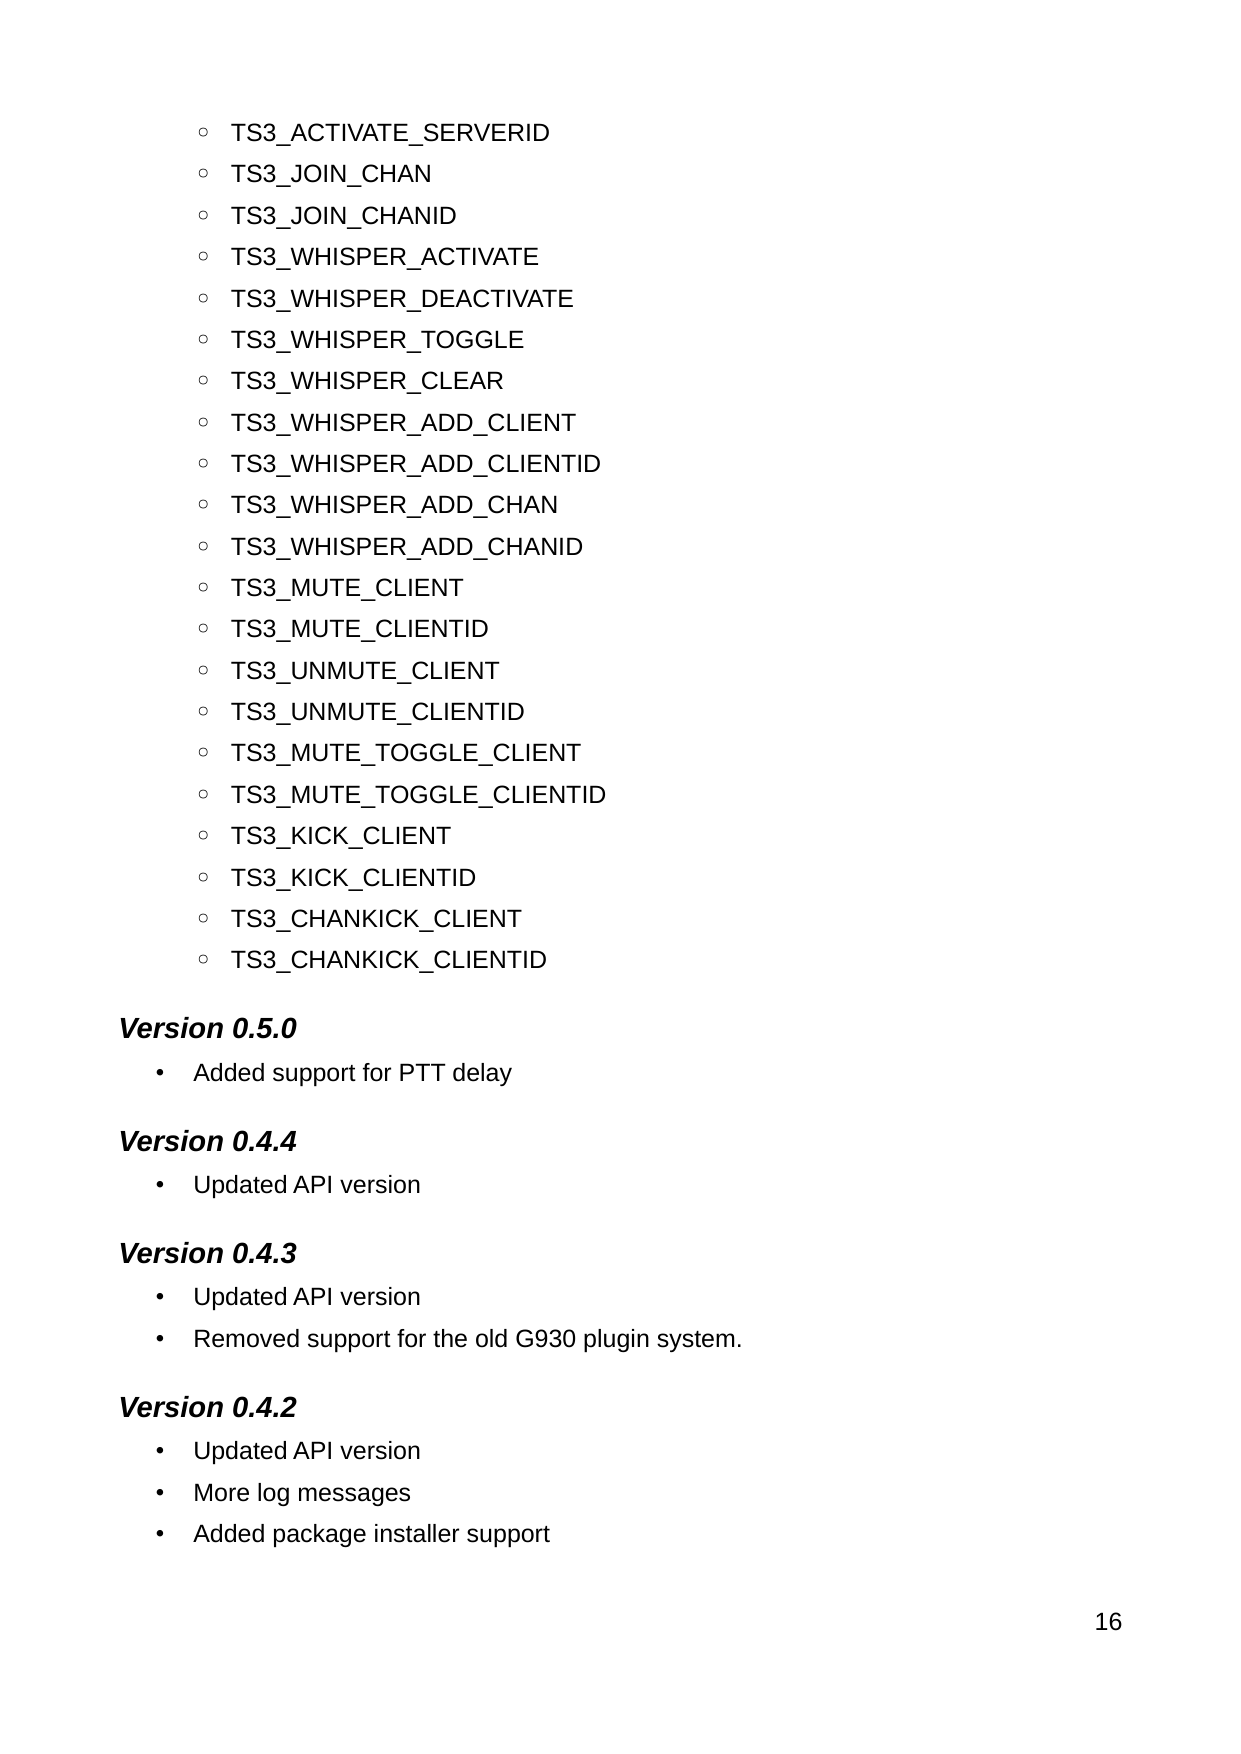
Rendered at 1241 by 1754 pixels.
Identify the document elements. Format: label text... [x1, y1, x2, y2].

list TS3_MUTE_CLIENT [193, 573, 1122, 602]
list Updated API version [156, 1282, 1122, 1311]
list TS3_MUTE_TOGGLE_CLIENT [193, 738, 1122, 767]
subtitle Version 0.4.2 [118, 1390, 1122, 1424]
list TS3_WHISPER_CLEAR [193, 366, 1122, 395]
list TS3_WHISPER_ADD_CLIENTID [193, 449, 1122, 478]
list TS3_ACTIVATE_SERVERID [193, 118, 1122, 147]
list TS3_WHISPER_ADD_CHAN [193, 490, 1122, 519]
list TS3_WHISPER_ADD_CLIENT [193, 408, 1122, 436]
list TS3_UNMUTE_CLIENT [193, 656, 1122, 684]
list TS3_JOIN_CHAN [193, 159, 1122, 188]
list TS3_UNMUTE_CLIENTID [193, 697, 1122, 726]
list TS3_KICK_CLIENTID [193, 862, 1122, 891]
subtitle Version 0.4.4 [118, 1124, 1122, 1157]
list TS3_WHISPER_TOGGLE [193, 325, 1122, 354]
subtitle Version 0.4.3 [118, 1236, 1122, 1270]
list Added package installer support [156, 1519, 1122, 1548]
list Updated API version [156, 1436, 1122, 1465]
list TS3_MUTE_TOGGLE_CLIENTID [193, 780, 1122, 809]
list Updated API version [156, 1170, 1122, 1199]
list TS3_WHISPER_ACTIVATE [193, 242, 1122, 271]
list TS3_WHISPER_ADD_CHANID [193, 532, 1122, 561]
list TS3_JOIN_CHANID [193, 201, 1122, 230]
list TS3_WHISPER_DEACTIVATE [193, 283, 1122, 312]
list TS3_CHANKICK_CLIENT [193, 904, 1122, 933]
list More log messages [156, 1477, 1122, 1506]
subtitle Version 0.5.0 [118, 1012, 1122, 1045]
list TS3_MUTE_CLIENTID [193, 614, 1122, 643]
list Removed support for the old G930 plugin system. [156, 1324, 1122, 1353]
list TS3_KICK_CLIENT [193, 821, 1122, 850]
list TS3_CHANKICK_CLIENTID [193, 945, 1122, 974]
list Added support for PTT delay [156, 1058, 1122, 1086]
